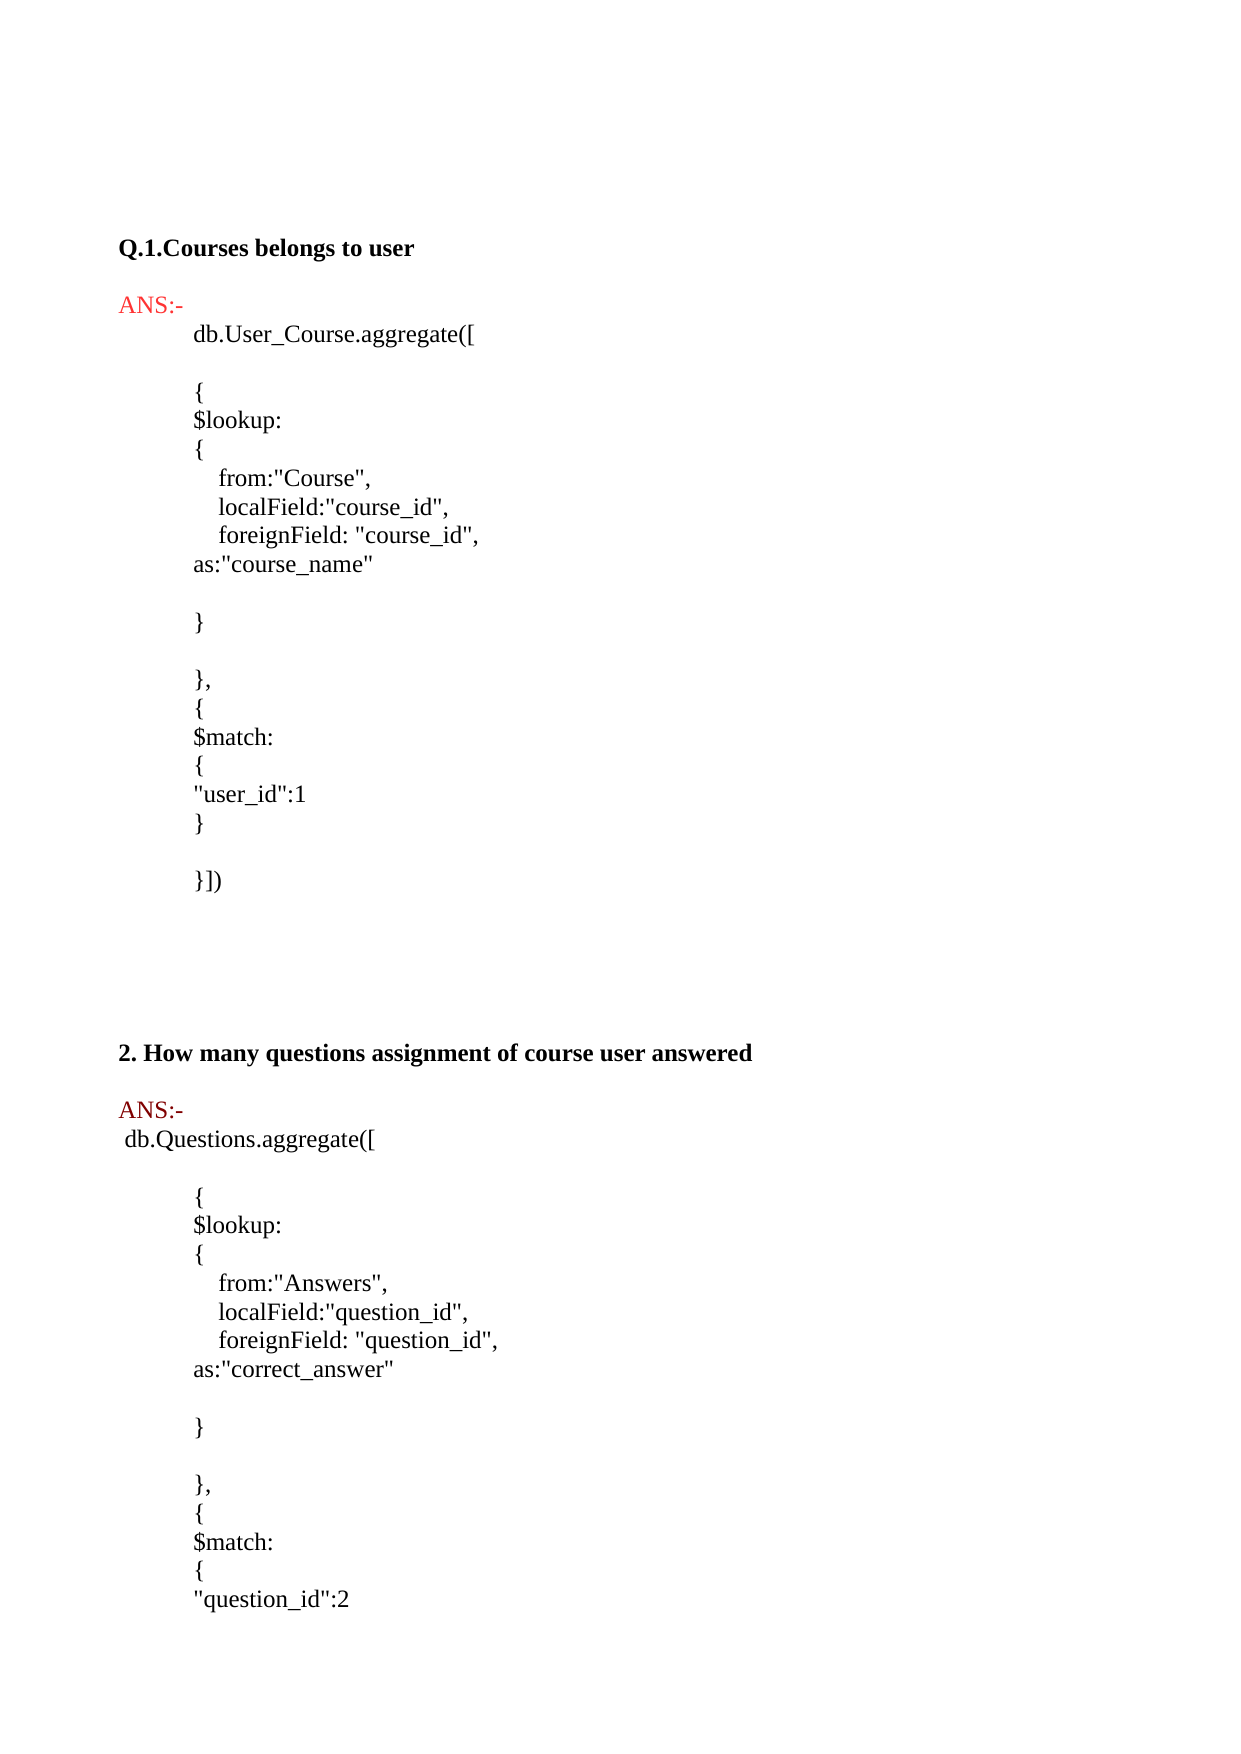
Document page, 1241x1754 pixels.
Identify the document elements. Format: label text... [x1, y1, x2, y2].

text }, [118, 1469, 1122, 1498]
text "user_id":1 [118, 779, 1122, 808]
text { [118, 1556, 1122, 1584]
text db.User_Course.aggregate([ [118, 319, 1122, 348]
text $lookup: [118, 406, 1122, 434]
text as:"course_name" [118, 549, 1122, 578]
text } [118, 808, 1122, 837]
text foreignField: "question_id", [118, 1326, 1122, 1354]
text localField:"question_id", [118, 1297, 1122, 1326]
text foreignField: "course_id", [118, 521, 1122, 549]
text { [118, 751, 1122, 779]
text { [118, 377, 1122, 406]
text localField:"course_id", [118, 492, 1122, 521]
text { [118, 1182, 1122, 1211]
text { [118, 1498, 1122, 1527]
text $lookup: [118, 1211, 1122, 1239]
text { [118, 1239, 1122, 1268]
text $match: [118, 1527, 1122, 1556]
text 2. How many questions assignment of course user answered [118, 1038, 1122, 1067]
text "question_id":2 [118, 1584, 1122, 1613]
text } [118, 1412, 1122, 1441]
text ANS:- [118, 291, 1122, 319]
text as:"correct_answer" [118, 1354, 1122, 1383]
text from:"Course", [118, 463, 1122, 492]
text }]) [118, 866, 1122, 894]
text $match: [118, 722, 1122, 751]
text { [118, 693, 1122, 722]
text db.Questions.aggregate([ [118, 1124, 1122, 1153]
text Q.1.Courses belongs to user [118, 233, 1122, 262]
text from:"Answers", [118, 1268, 1122, 1297]
text } [118, 607, 1122, 636]
text ANS:- [118, 1096, 1122, 1124]
text }, [118, 664, 1122, 693]
text { [118, 434, 1122, 463]
